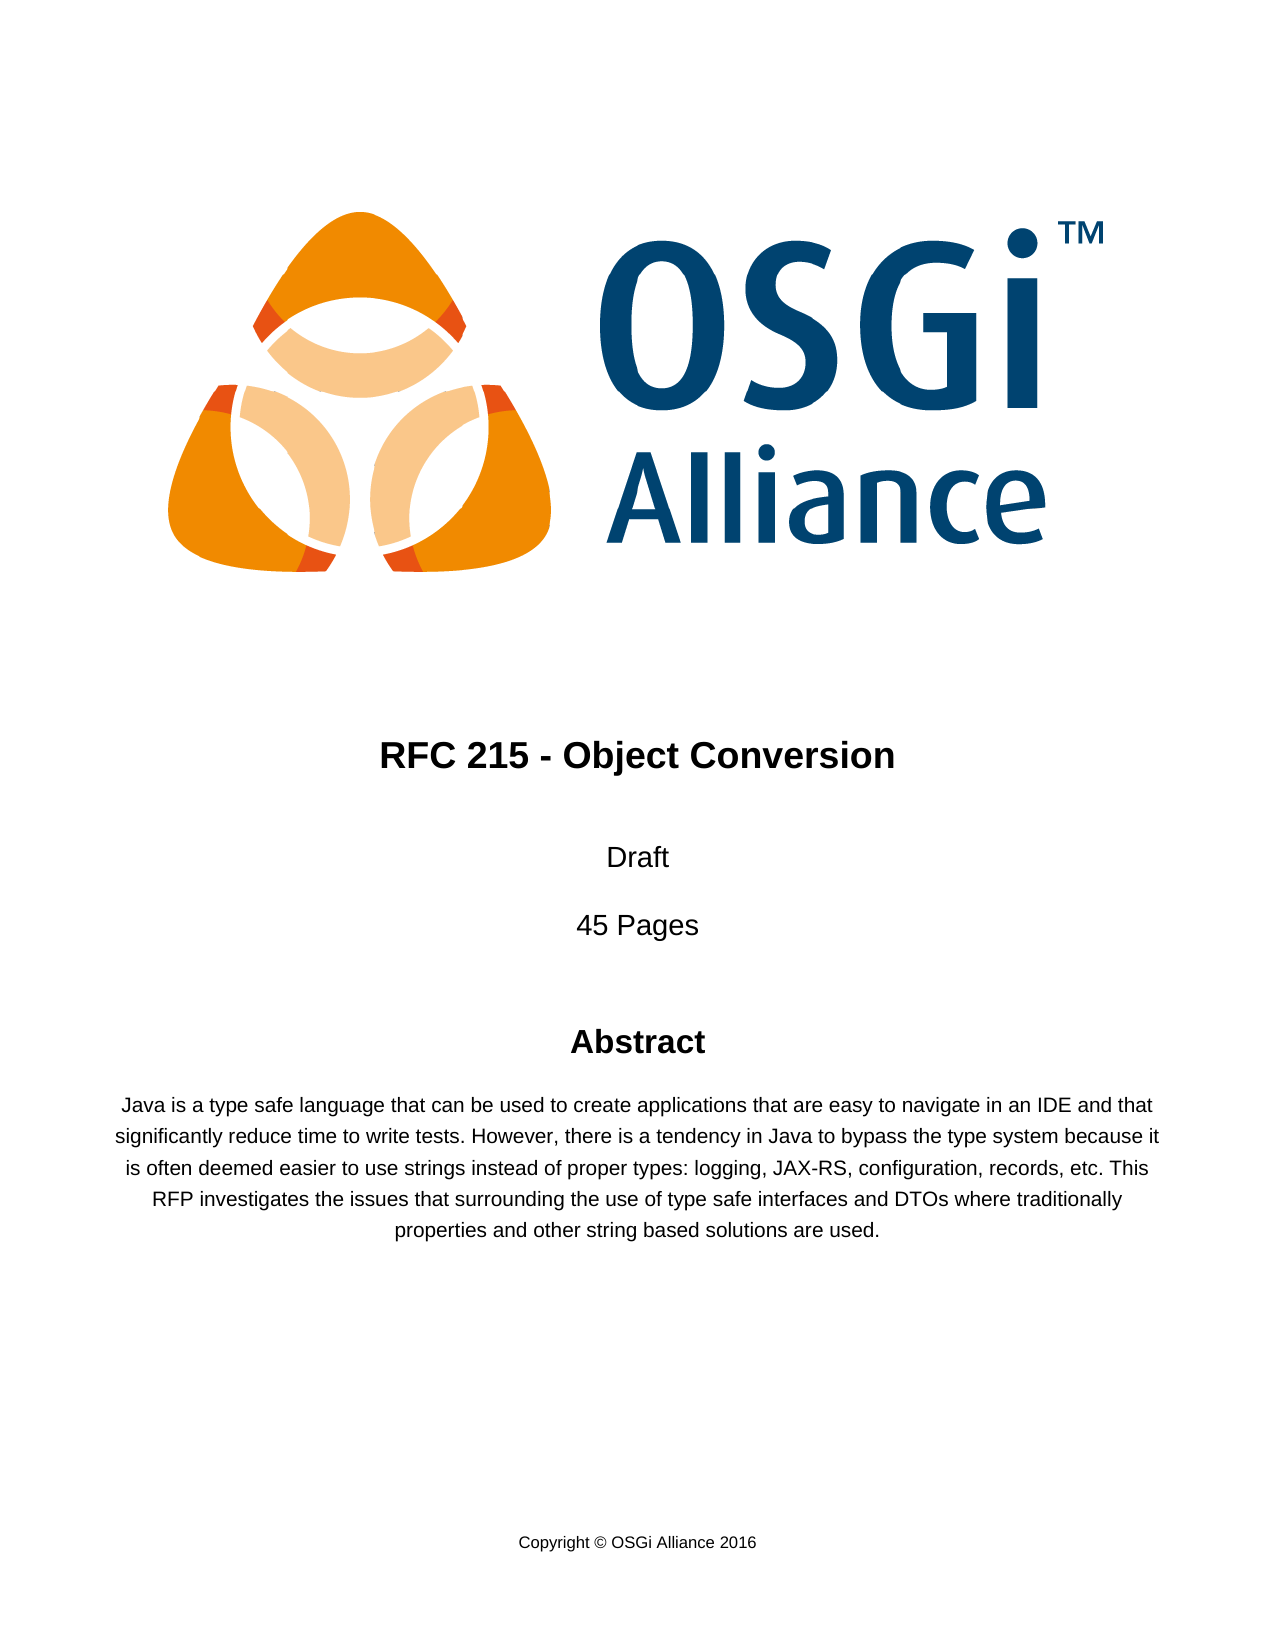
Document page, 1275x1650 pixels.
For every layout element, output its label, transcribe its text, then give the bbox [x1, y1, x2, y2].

title RFC 215 - Object Conversion [112, 733, 1162, 776]
picture [112, 158, 1163, 626]
title Draft 44 Pages [112, 841, 1162, 941]
text Abstract [112, 1022, 1162, 1061]
text Java is a type safe language that can be used to create applications that are easy to navigate in an IDE and that significantly reduce time to write tests. However, there is a tendency in Java to bypass the type system because it is often deemed easier to use strings instead of proper types: logging, JAX-RS, configuration, records, etc. This RFP investigates the issues that surrounding the use of type safe interfaces and DTOs where traditionally properties and other string based solutions are used. [112, 1086, 1162, 1242]
